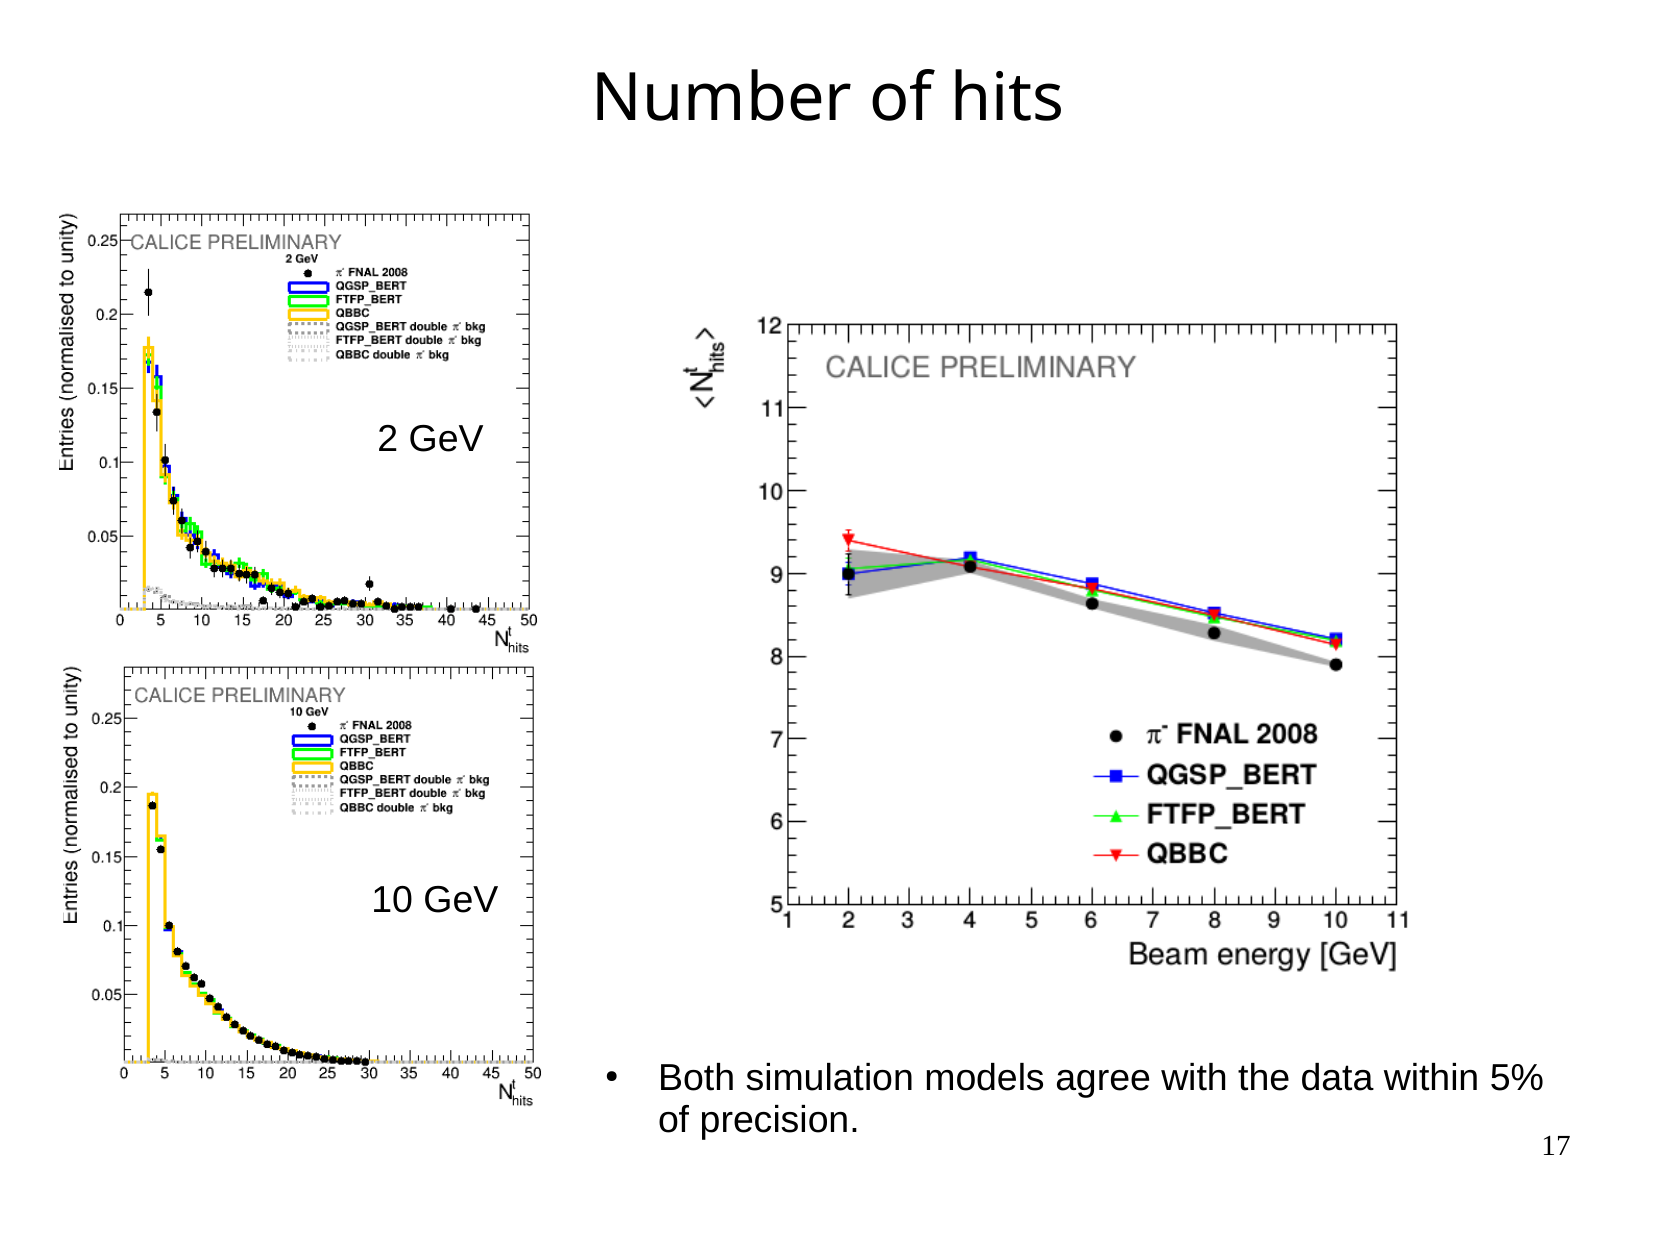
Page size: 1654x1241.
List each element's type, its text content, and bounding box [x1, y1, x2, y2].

text_box 10 GeV [356, 870, 514, 928]
picture [59, 168, 548, 1109]
list Both simulation models agree with the data within 5% of precision. [587, 1056, 1571, 1216]
title Number of hits [85, 52, 1571, 138]
text_box 2 GeV [362, 410, 499, 468]
picture [677, 245, 1469, 976]
